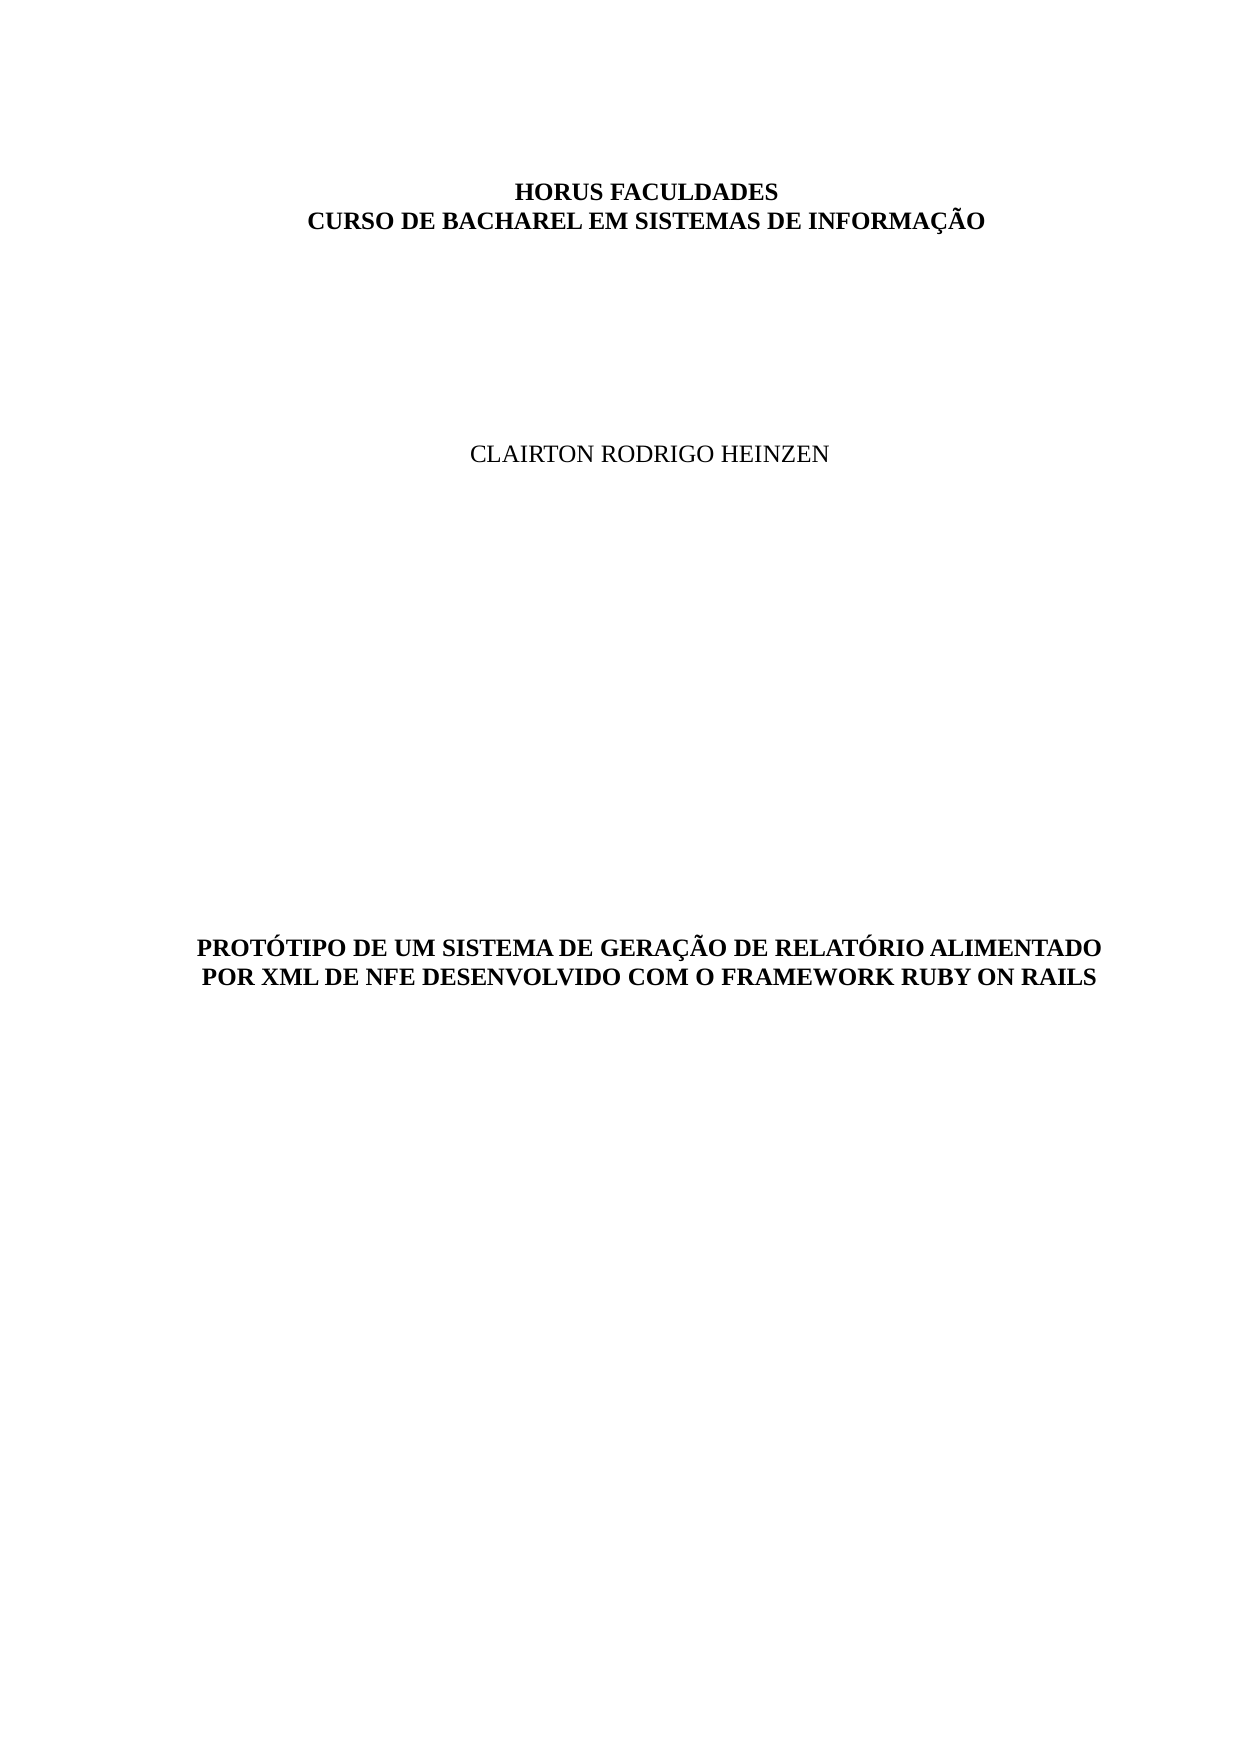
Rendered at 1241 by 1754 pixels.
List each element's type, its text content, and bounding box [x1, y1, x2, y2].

text HORUS FACULDADES [177, 177, 1122, 206]
text CURSO DE BACHAREL EM SISTEMAS DE INFORMAÇÃO [177, 206, 1122, 235]
text CLAIRTON RODRIGO HEINZEN [177, 438, 1122, 468]
text PROTÓTIPO DE UM SISTEMA DE GERAÇÃO DE RELATÓRIO ALIMENTADO POR XML DE NFE DESENVOLVIDO COM O FRAMEWORK RUBY ON RAILS [177, 933, 1122, 991]
